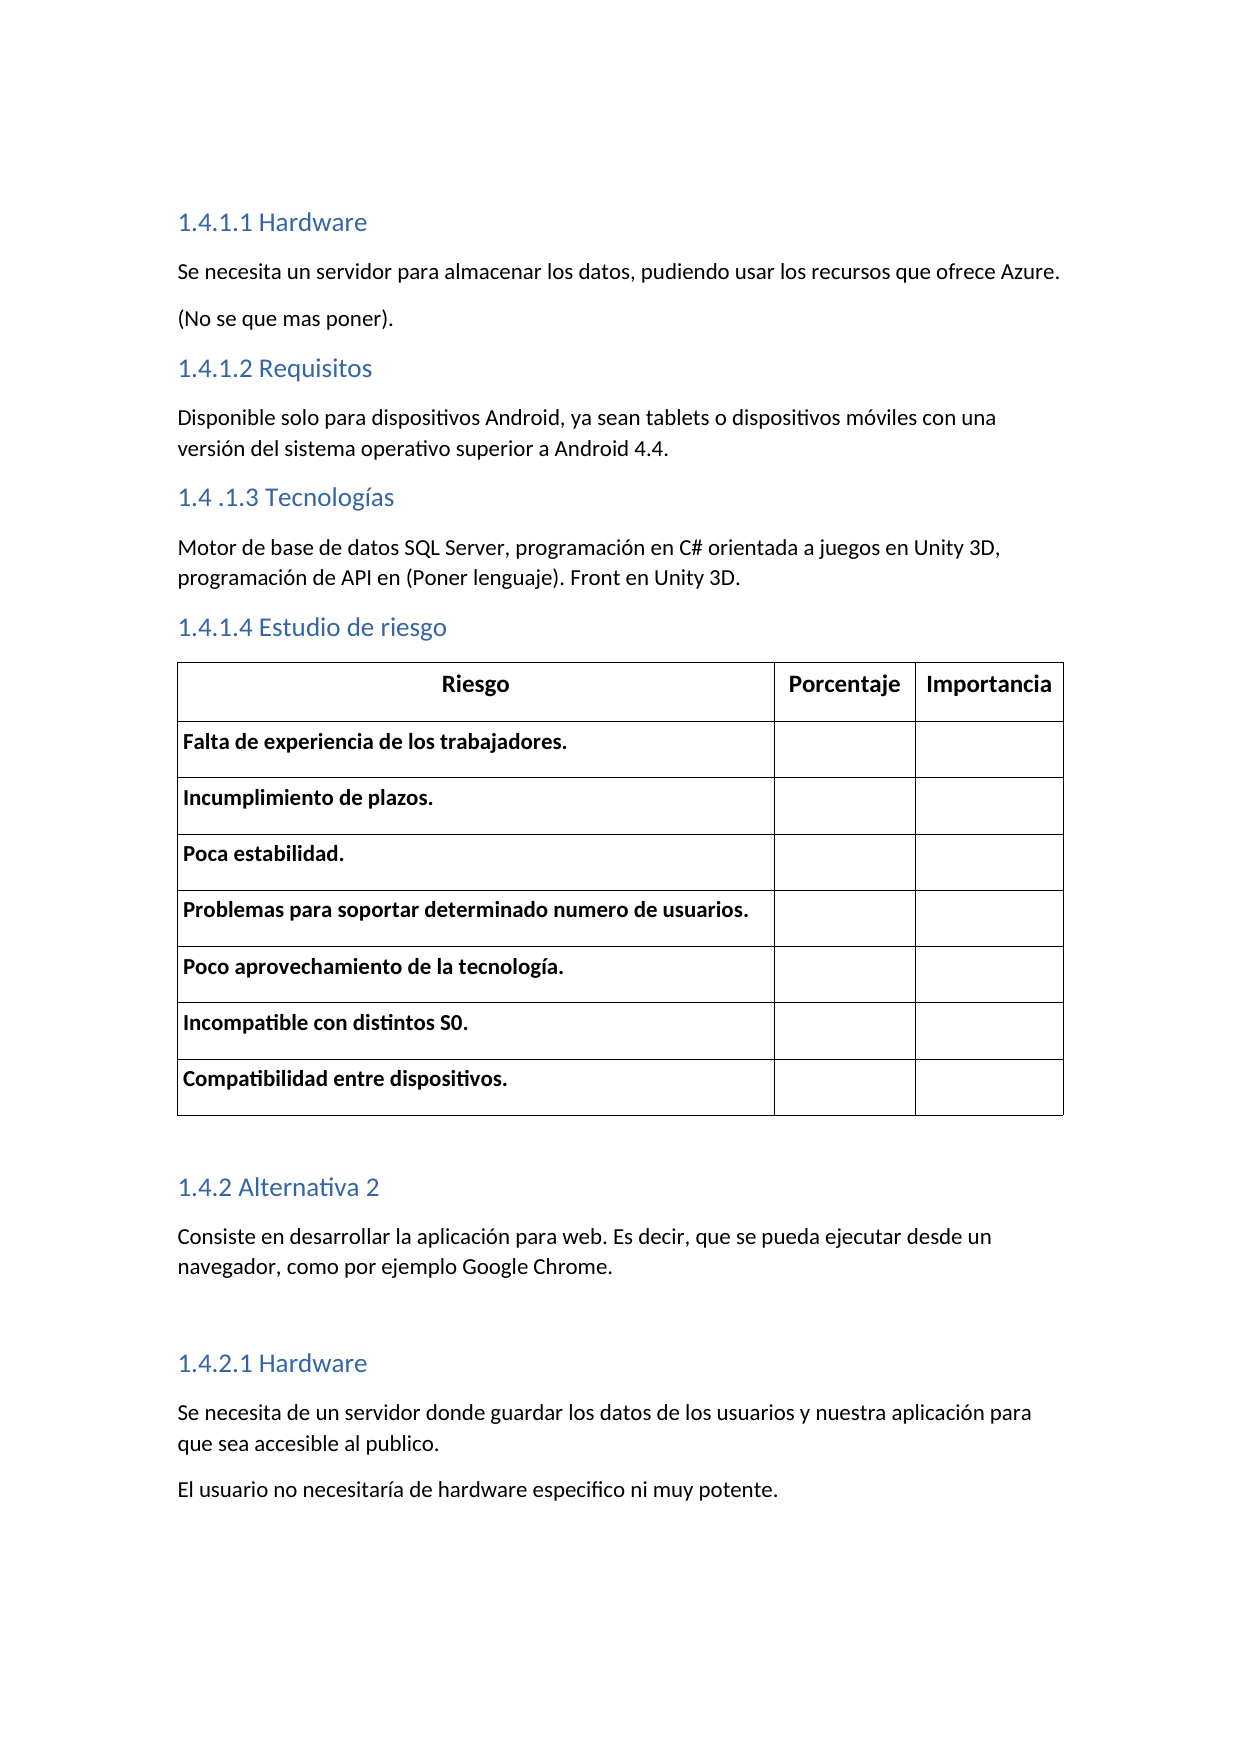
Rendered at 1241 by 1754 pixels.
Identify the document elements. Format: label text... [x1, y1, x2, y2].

table_cell [775, 778, 915, 833]
table_cell [916, 947, 1063, 1002]
table_cell [916, 722, 1063, 777]
table_cell [775, 1003, 915, 1058]
text Disponible solo para dispositivos Android, ya sean tablets o dispositivos móviles con una versión del sistema operativo superior a Android 4.4. [177, 403, 1063, 462]
text 1.4.1.1 Hardware [177, 205, 1063, 238]
text El usuario no necesitaría de hardware especifico ni muy potente. [177, 1476, 1063, 1503]
table_cell [775, 722, 915, 777]
text 1.4.2.1 Hardware [177, 1346, 1063, 1379]
table_cell Problemas para soportar determinado numero de usuarios. [178, 891, 774, 946]
text 1.4.1.2 Requisitos [177, 351, 1063, 384]
table_header Importancia [916, 663, 1063, 721]
text 1.4.1.4 Estudio de riesgo [177, 610, 1063, 643]
text (No se que mas poner). [177, 304, 1063, 332]
table_cell Compatibilidad entre dispositivos. [178, 1060, 774, 1115]
table_cell Poco aprovechamiento de la tecnología. [178, 947, 774, 1002]
table_cell [916, 1060, 1063, 1115]
table_cell Incompatible con distintos S0. [178, 1003, 774, 1058]
table_cell Incumplimiento de plazos. [178, 778, 774, 833]
table_cell [775, 947, 915, 1002]
table_cell [916, 1003, 1063, 1058]
table_cell [916, 835, 1063, 890]
table_cell [775, 1060, 915, 1115]
table_cell Poca estabilidad. [178, 835, 774, 890]
text Motor de base de datos SQL Server, programación en C# orientada a juegos en Unity 3D, programación de API en (Poner lenguaje). Front en Unity 3D. [177, 533, 1063, 591]
table_cell [775, 835, 915, 890]
text Se necesita de un servidor donde guardar los datos de los usuarios y nuestra aplicación para que sea accesible al publico. [177, 1398, 1063, 1457]
table_cell [775, 891, 915, 946]
table_cell Falta de experiencia de los trabajadores. [178, 722, 774, 777]
table_cell [916, 891, 1063, 946]
text 1.4.2 Alternativa 2 [177, 1170, 1063, 1203]
table_header Porcentaje [775, 663, 915, 721]
table_header Riesgo [178, 663, 774, 721]
table_cell [916, 778, 1063, 833]
text 1.4 .1.3 Tecnologías [177, 481, 1063, 513]
text Se necesita un servidor para almacenar los datos, pudiendo usar los recursos que ofrece Azure. [177, 257, 1063, 285]
text Consiste en desarrollar la aplicación para web. Es decir, que se pueda ejecutar desde un navegador, como por ejemplo Google Chrome. [177, 1222, 1063, 1280]
